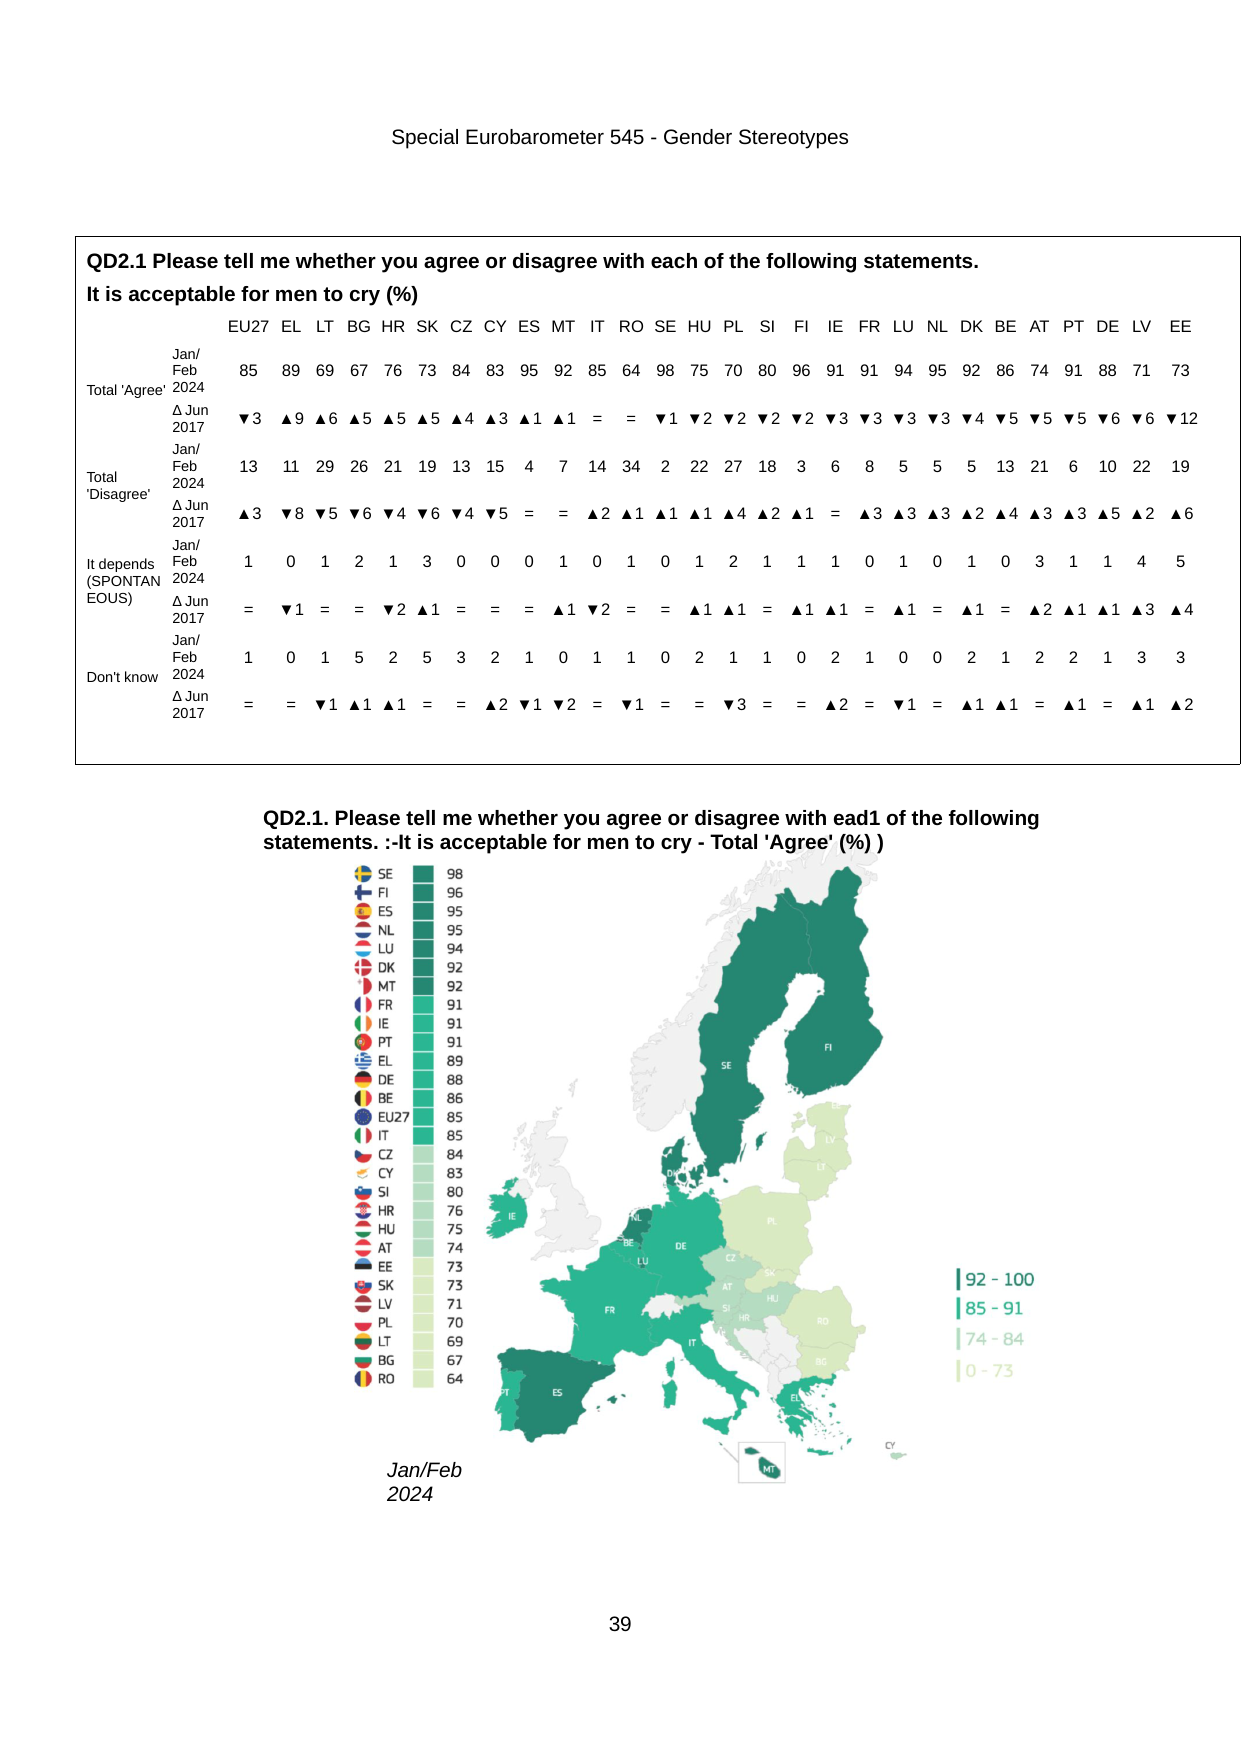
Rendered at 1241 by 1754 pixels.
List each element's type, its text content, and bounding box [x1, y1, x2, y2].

table_cell ▲9 [274, 399, 308, 438]
table_cell 13 [988, 438, 1022, 494]
table_cell = [223, 685, 274, 724]
table_cell ▼3 [852, 399, 886, 438]
table_cell = [444, 685, 478, 724]
table_cell 22 [1125, 438, 1158, 494]
table_cell 34 [614, 438, 648, 494]
table_cell ▲1 [342, 685, 376, 724]
table_cell 1 [376, 534, 410, 589]
table_cell ▲1 [682, 590, 716, 629]
table_cell ▲1 [784, 590, 818, 629]
table_cell 85 [580, 343, 614, 398]
table_cell ▲6 [1159, 494, 1202, 533]
table_cell ▼6 [1125, 399, 1158, 438]
table_cell = [682, 685, 716, 724]
table_cell EE [1159, 310, 1202, 342]
table_cell ▲3 [1125, 590, 1158, 629]
table_cell 27 [716, 438, 750, 494]
table_cell ▲3 [478, 399, 512, 438]
table_cell 1 [1090, 534, 1124, 589]
table_cell = [478, 590, 512, 629]
table_cell ▼6 [342, 494, 376, 533]
table_cell 86 [988, 343, 1022, 398]
table_cell 5 [954, 438, 988, 494]
picture [401, 1488, 408, 1495]
table_cell ▼2 [682, 399, 716, 438]
table_cell ▼5 [988, 399, 1022, 438]
table_cell AT [1022, 310, 1056, 342]
table_cell 84 [444, 343, 478, 398]
table_cell = [920, 685, 954, 724]
table_cell = [580, 399, 614, 438]
table_cell 1 [614, 534, 648, 589]
table_cell 1 [223, 629, 274, 685]
table_cell 0 [512, 534, 546, 589]
table_cell PT [1056, 310, 1090, 342]
table_cell 2 [376, 629, 410, 685]
table_cell 94 [886, 343, 920, 398]
table_cell 13 [223, 438, 274, 494]
table_cell 15 [478, 438, 512, 494]
table_cell 89 [274, 343, 308, 398]
table_cell 69 [308, 343, 342, 398]
table_cell ▲3 [886, 494, 920, 533]
table_cell 10 [1090, 438, 1124, 494]
table_cell CY [478, 310, 512, 342]
table_cell BG [342, 310, 376, 342]
table_cell ▲3 [1056, 494, 1090, 533]
table_cell 3 [1022, 534, 1056, 589]
table_cell 6 [1056, 438, 1090, 494]
table_cell ▼5 [478, 494, 512, 533]
table_cell 2 [342, 534, 376, 589]
table_cell 3 [1159, 629, 1202, 685]
table_cell Δ Jun 2017 [169, 494, 223, 533]
table_cell 3 [444, 629, 478, 685]
table_cell = [750, 590, 784, 629]
table_cell ▼5 [1022, 399, 1056, 438]
table_cell 1 [546, 534, 580, 589]
table_cell 80 [750, 343, 784, 398]
table_cell ▲1 [1056, 590, 1090, 629]
table_cell = [750, 685, 784, 724]
table_cell 22 [682, 438, 716, 494]
table_cell ▼4 [954, 399, 988, 438]
table_cell ▼2 [784, 399, 818, 438]
table_cell 92 [954, 343, 988, 398]
table_cell 1 [614, 629, 648, 685]
table_cell ▲6 [308, 399, 342, 438]
table_cell It depends (SPONTANEOUS) [84, 534, 169, 629]
table_cell 95 [512, 343, 546, 398]
table_cell 2 [682, 629, 716, 685]
table_cell 0 [920, 534, 954, 589]
table_cell 1 [1056, 534, 1090, 589]
table_cell 1 [852, 629, 886, 685]
table_cell 8 [852, 438, 886, 494]
table_cell ▲1 [784, 494, 818, 533]
table_cell 96 [784, 343, 818, 398]
table_cell Δ Jun 2017 [169, 399, 223, 438]
table_cell = [410, 685, 444, 724]
table_cell ▲1 [512, 399, 546, 438]
table_cell ▼3 [886, 399, 920, 438]
table_cell ▲3 [920, 494, 954, 533]
table_cell ▼1 [512, 685, 546, 724]
table_cell 0 [852, 534, 886, 589]
table_cell 64 [614, 343, 648, 398]
table_cell 1 [512, 629, 546, 685]
table_cell 5 [410, 629, 444, 685]
table_cell 0 [988, 534, 1022, 589]
table_cell ▲1 [1056, 685, 1090, 724]
table_cell 83 [478, 343, 512, 398]
table_cell MT [546, 310, 580, 342]
table_cell 1 [308, 534, 342, 589]
table_cell CZ [444, 310, 478, 342]
table_cell 70 [716, 343, 750, 398]
table_cell [84, 310, 169, 342]
table_cell = [614, 399, 648, 438]
table_cell 91 [1056, 343, 1090, 398]
table_cell ▼8 [274, 494, 308, 533]
table_cell ▲1 [886, 590, 920, 629]
table_cell = [308, 590, 342, 629]
table_cell 1 [223, 534, 274, 589]
table_cell 1 [818, 534, 852, 589]
table_cell 0 [546, 629, 580, 685]
table_cell ▼1 [648, 399, 682, 438]
table_cell ▲3 [852, 494, 886, 533]
table_cell 75 [682, 343, 716, 398]
table_cell 0 [274, 534, 308, 589]
table_cell SI [750, 310, 784, 342]
table_header QD2.1 Please tell me whether you agree or disagree with each of the following statements. [84, 245, 1202, 278]
table_cell 1 [750, 629, 784, 685]
table_cell ▲4 [716, 494, 750, 533]
table_cell 1 [988, 629, 1022, 685]
table_cell ▼2 [546, 685, 580, 724]
table_cell NL [920, 310, 954, 342]
table_cell 6 [818, 438, 852, 494]
table_cell FI [784, 310, 818, 342]
table_cell HU [682, 310, 716, 342]
table_cell ▲1 [410, 590, 444, 629]
table_cell = [818, 494, 852, 533]
table_cell 92 [546, 343, 580, 398]
table_cell 5 [886, 438, 920, 494]
table_cell 0 [784, 629, 818, 685]
table_cell 5 [920, 438, 954, 494]
table_cell = [648, 685, 682, 724]
table_cell 1 [954, 534, 988, 589]
table_cell 1 [1090, 629, 1124, 685]
table_cell Δ Jun 2017 [169, 685, 223, 724]
table_cell SK [410, 310, 444, 342]
table_cell ▲1 [682, 494, 716, 533]
table_cell 95 [920, 343, 954, 398]
table_cell LU [886, 310, 920, 342]
table_cell 2 [1022, 629, 1056, 685]
table_cell ▼2 [750, 399, 784, 438]
table_cell ▼6 [410, 494, 444, 533]
table_cell ▲4 [988, 494, 1022, 533]
table_cell ▲3 [1022, 494, 1056, 533]
table_cell ▲2 [580, 494, 614, 533]
table_cell ▲1 [546, 590, 580, 629]
table_cell Jan/Feb 2024 [169, 343, 223, 398]
table_cell = [614, 590, 648, 629]
table_cell ▼3 [223, 399, 274, 438]
table_cell = [852, 685, 886, 724]
table_cell 5 [342, 629, 376, 685]
table_cell IE [818, 310, 852, 342]
table_cell 2 [1056, 629, 1090, 685]
table_cell ▲4 [444, 399, 478, 438]
table_cell = [920, 590, 954, 629]
table_cell 29 [308, 438, 342, 494]
table_cell 1 [886, 534, 920, 589]
table_cell 2 [818, 629, 852, 685]
table_cell 7 [546, 438, 580, 494]
table_cell 13 [444, 438, 478, 494]
table_cell ▲1 [614, 494, 648, 533]
table_cell ▼2 [716, 399, 750, 438]
table_cell EU27 [223, 310, 274, 342]
table_cell 76 [376, 343, 410, 398]
table_cell = [342, 590, 376, 629]
table_cell 88 [1090, 343, 1124, 398]
table_cell 0 [648, 534, 682, 589]
table_cell 4 [512, 438, 546, 494]
table_cell ▲1 [648, 494, 682, 533]
table_cell PL [716, 310, 750, 342]
table_cell FR [852, 310, 886, 342]
table_cell ▲2 [478, 685, 512, 724]
table_cell 0 [648, 629, 682, 685]
table_cell ▲5 [1090, 494, 1124, 533]
table_cell = [852, 590, 886, 629]
table_cell ▲5 [342, 399, 376, 438]
table_cell 18 [750, 438, 784, 494]
table_cell 21 [376, 438, 410, 494]
table_cell 1 [750, 534, 784, 589]
table_cell 19 [1159, 438, 1202, 494]
table_cell ▼12 [1159, 399, 1202, 438]
table_cell ▼2 [376, 590, 410, 629]
table_cell = [512, 590, 546, 629]
table_cell Jan/Feb 2024 [169, 534, 223, 589]
table_cell DE [1090, 310, 1124, 342]
table_cell 1 [308, 629, 342, 685]
table_cell = [1090, 685, 1124, 724]
table_cell ES [512, 310, 546, 342]
table_cell ▼1 [308, 685, 342, 724]
table_cell SE [648, 310, 682, 342]
table_cell 74 [1022, 343, 1056, 398]
table_cell ▼6 [1090, 399, 1124, 438]
table_cell ▲1 [1090, 590, 1124, 629]
table_cell ▼5 [1056, 399, 1090, 438]
table_cell 91 [852, 343, 886, 398]
table_cell ▲1 [716, 590, 750, 629]
table_cell 2 [648, 438, 682, 494]
table_cell ▼4 [376, 494, 410, 533]
table_cell 26 [342, 438, 376, 494]
table_cell IT [580, 310, 614, 342]
table_cell 1 [716, 629, 750, 685]
table_cell ▲1 [546, 399, 580, 438]
table_cell ▲2 [1159, 685, 1202, 724]
table_cell Don't know [84, 629, 169, 724]
table_cell = [546, 494, 580, 533]
table_cell BE [988, 310, 1022, 342]
table_cell HR [376, 310, 410, 342]
table_cell = [223, 590, 274, 629]
table_cell 14 [580, 438, 614, 494]
table_cell ▲1 [954, 685, 988, 724]
table_cell ▲2 [954, 494, 988, 533]
table_cell = [784, 685, 818, 724]
table_cell ▲1 [818, 590, 852, 629]
table_cell 3 [784, 438, 818, 494]
table_cell = [1022, 685, 1056, 724]
table_cell ▼1 [274, 590, 308, 629]
table_cell ▲1 [376, 685, 410, 724]
table_cell 1 [682, 534, 716, 589]
table_cell = [580, 685, 614, 724]
table_cell 0 [478, 534, 512, 589]
table_cell = [988, 590, 1022, 629]
table_cell LV [1125, 310, 1158, 342]
table_cell 2 [478, 629, 512, 685]
table_cell RO [614, 310, 648, 342]
table_cell 3 [1125, 629, 1158, 685]
table_cell ▲4 [1159, 590, 1202, 629]
table_cell ▲1 [954, 590, 988, 629]
table_cell Δ Jun 2017 [169, 590, 223, 629]
table_cell It is acceptable for men to cry (%) [84, 278, 1202, 310]
table_cell 2 [954, 629, 988, 685]
table_cell Total 'Disagree' [84, 438, 169, 533]
table_cell 0 [580, 534, 614, 589]
table_cell 11 [274, 438, 308, 494]
table_cell ▲5 [410, 399, 444, 438]
table_cell 21 [1022, 438, 1056, 494]
picture [326, 806, 1052, 1495]
table_cell 73 [410, 343, 444, 398]
table_cell ▲1 [988, 685, 1022, 724]
table_cell DK [954, 310, 988, 342]
table_cell 3 [410, 534, 444, 589]
table_cell LT [308, 310, 342, 342]
table_cell 2 [716, 534, 750, 589]
table_cell ▲3 [223, 494, 274, 533]
table_cell 98 [648, 343, 682, 398]
table_cell = [512, 494, 546, 533]
table_cell ▼1 [886, 685, 920, 724]
table_cell ▲5 [376, 399, 410, 438]
table_cell ▼5 [308, 494, 342, 533]
table_cell 1 [784, 534, 818, 589]
table_cell ▲2 [1022, 590, 1056, 629]
table_cell ▼3 [920, 399, 954, 438]
table_cell = [648, 590, 682, 629]
table_cell 0 [444, 534, 478, 589]
table_cell Total 'Agree' [84, 343, 169, 438]
table_cell ▼2 [580, 590, 614, 629]
table_cell EL [274, 310, 308, 342]
table_cell 73 [1159, 343, 1202, 398]
table_cell = [444, 590, 478, 629]
table_cell Jan/Feb 2024 [169, 438, 223, 494]
table_cell 71 [1125, 343, 1158, 398]
table_cell ▼3 [716, 685, 750, 724]
table_cell 0 [920, 629, 954, 685]
table_cell ▲1 [1125, 685, 1158, 724]
table_cell Jan/Feb 2024 [169, 629, 223, 685]
table_cell 0 [274, 629, 308, 685]
table_cell ▼4 [444, 494, 478, 533]
table_cell 5 [1159, 534, 1202, 589]
table_cell 91 [818, 343, 852, 398]
table_cell ▲2 [1125, 494, 1158, 533]
table_cell 4 [1125, 534, 1158, 589]
table_cell 85 [223, 343, 274, 398]
table_cell 1 [580, 629, 614, 685]
table_cell 67 [342, 343, 376, 398]
table_cell 19 [410, 438, 444, 494]
table_cell ▲2 [818, 685, 852, 724]
table_cell ▲2 [750, 494, 784, 533]
table_cell ▼3 [818, 399, 852, 438]
table_cell = [274, 685, 308, 724]
table_cell 0 [886, 629, 920, 685]
table_cell ▼1 [614, 685, 648, 724]
table_cell [169, 310, 223, 342]
